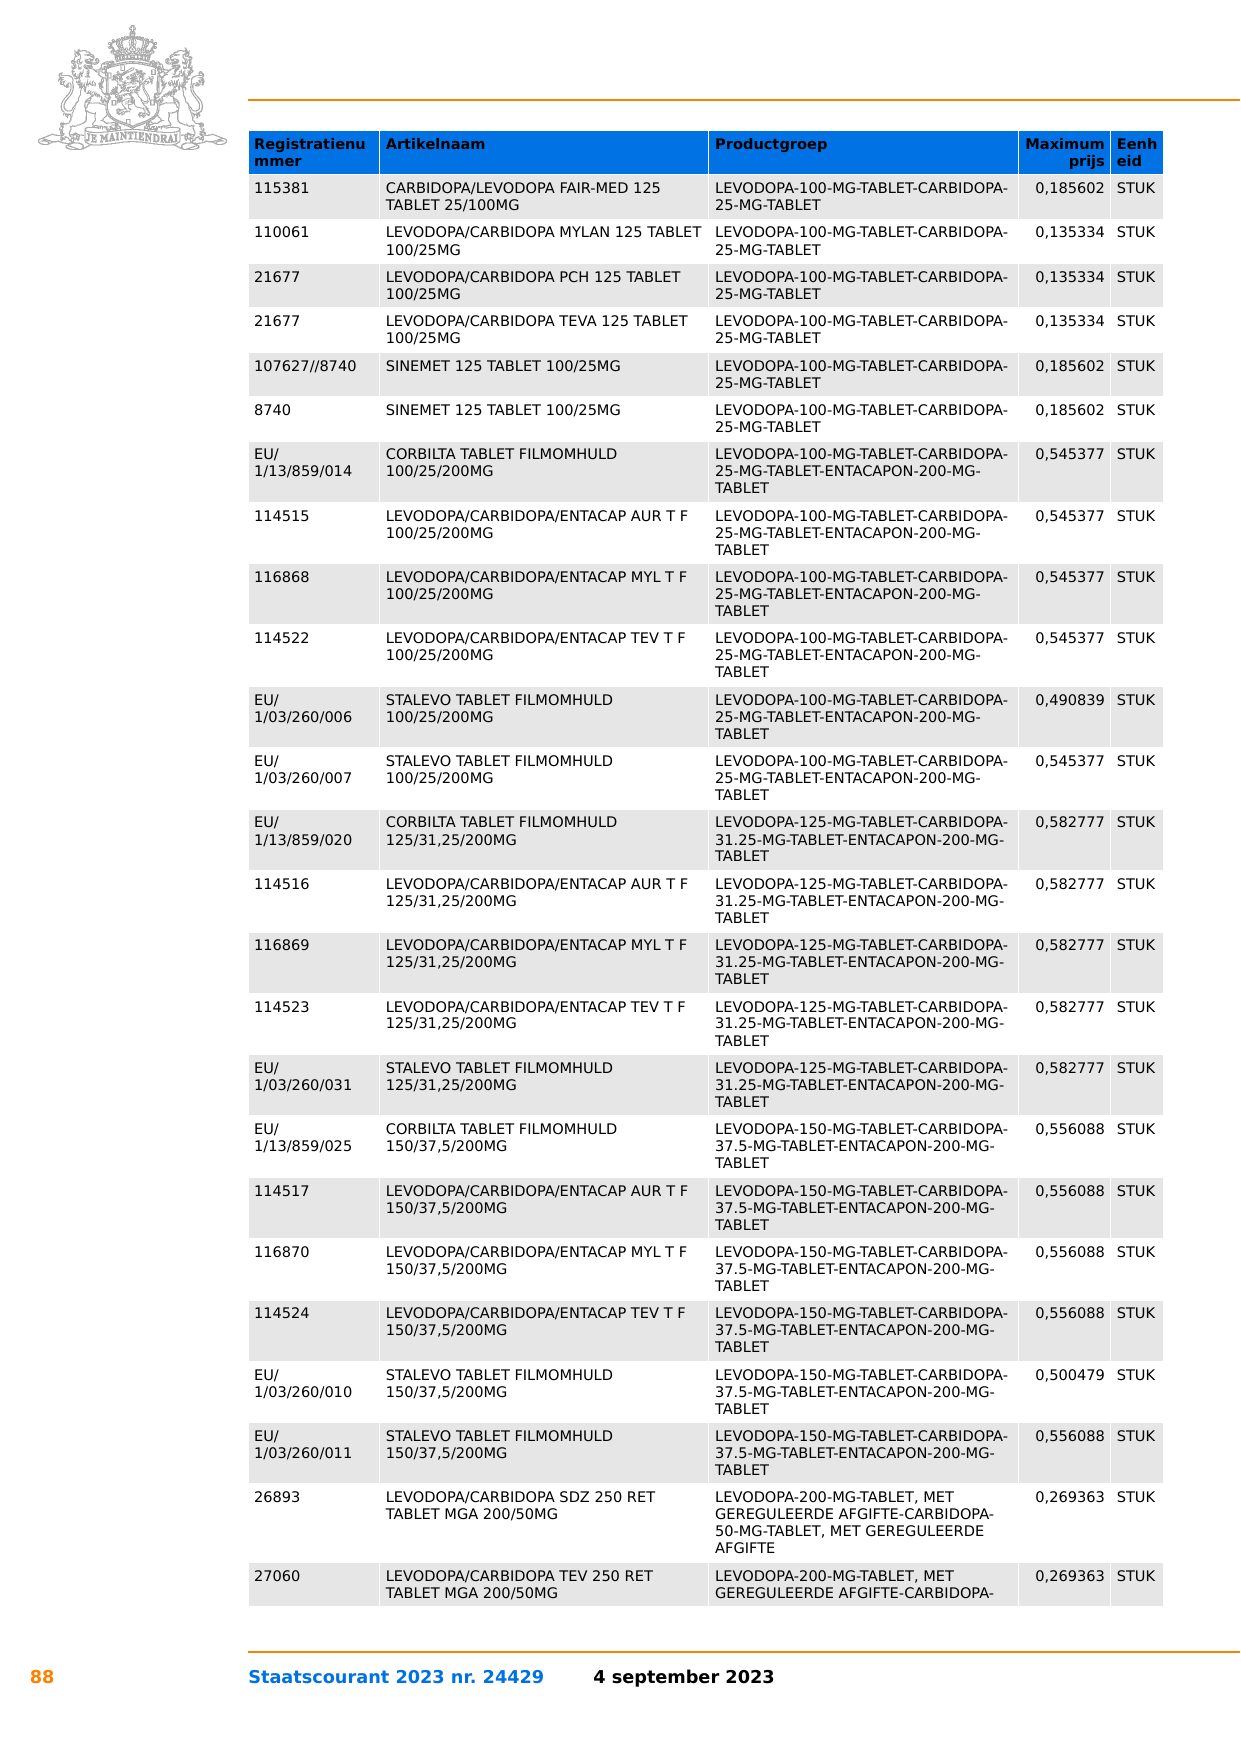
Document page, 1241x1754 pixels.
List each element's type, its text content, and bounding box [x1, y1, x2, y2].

table_cell 0,556088 [1019, 1239, 1110, 1299]
table_cell LEVODOPA/CARBIDOPA TEV 250 RET TABLET MGA 200/50MG [380, 1563, 708, 1606]
table_cell STUK [1111, 442, 1163, 502]
table_cell EU/1/03/260/007 [249, 748, 379, 809]
table_cell 110061 [249, 220, 379, 263]
table_cell STUK [1111, 626, 1163, 686]
table_cell LEVODOPA-125-MG-TABLET-CARBIDOPA-31.25-MG-TABLET-ENTACAPON-200-MG-TABLET [709, 933, 1018, 993]
table_cell 114524 [249, 1301, 379, 1361]
table_cell STUK [1111, 933, 1163, 993]
table_cell 0,556088 [1019, 1178, 1110, 1238]
table_cell EU/1/03/260/011 [249, 1423, 379, 1483]
table_cell LEVODOPA-125-MG-TABLET-CARBIDOPA-31.25-MG-TABLET-ENTACAPON-200-MG-TABLET [709, 871, 1018, 931]
table_cell LEVODOPA-150-MG-TABLET-CARBIDOPA-37.5-MG-TABLET-ENTACAPON-200-MG-TABLET [709, 1116, 1018, 1177]
table_cell LEVODOPA-150-MG-TABLET-CARBIDOPA-37.5-MG-TABLET-ENTACAPON-200-MG-TABLET [709, 1239, 1018, 1299]
table_cell CORBILTA TABLET FILMOMHULD 125/31,25/200MG [380, 810, 708, 870]
table_cell SINEMET 125 TABLET 100/25MG [380, 353, 708, 396]
table_cell LEVODOPA/CARBIDOPA/ENTACAP TEV T F 100/25/200MG [380, 626, 708, 686]
table_cell 21677 [249, 264, 379, 307]
table_cell LEVODOPA-125-MG-TABLET-CARBIDOPA-31.25-MG-TABLET-ENTACAPON-200-MG-TABLET [709, 810, 1018, 870]
picture [38, 25, 227, 150]
table_cell LEVODOPA-150-MG-TABLET-CARBIDOPA-37.5-MG-TABLET-ENTACAPON-200-MG-TABLET [709, 1362, 1018, 1422]
table_cell LEVODOPA-100-MG-TABLET-CARBIDOPA-25-MG-TABLET [709, 220, 1018, 263]
table_cell STUK [1111, 871, 1163, 931]
table_cell SINEMET 125 TABLET 100/25MG [380, 397, 708, 441]
table_cell LEVODOPA/CARBIDOPA/ENTACAP AUR T F 125/31,25/200MG [380, 871, 708, 931]
table_cell LEVODOPA-100-MG-TABLET-CARBIDOPA-25-MG-TABLET-ENTACAPON-200-MG-TABLET [709, 442, 1018, 502]
table_cell 114517 [249, 1178, 379, 1238]
table_cell STALEVO TABLET FILMOMHULD 150/37,5/200MG [380, 1362, 708, 1422]
table_cell 0,545377 [1019, 503, 1110, 563]
table_cell LEVODOPA/CARBIDOPA TEVA 125 TABLET 100/25MG [380, 309, 708, 352]
table_cell LEVODOPA-100-MG-TABLET-CARBIDOPA-25-MG-TABLET [709, 309, 1018, 352]
table_cell STUK [1111, 503, 1163, 563]
table_cell 0,545377 [1019, 748, 1110, 809]
table_cell 115381 [249, 175, 379, 219]
table_cell LEVODOPA/CARBIDOPA/ENTACAP MYL T F 125/31,25/200MG [380, 933, 708, 993]
table_cell 114515 [249, 503, 379, 563]
table_cell LEVODOPA-100-MG-TABLET-CARBIDOPA-25-MG-TABLET-ENTACAPON-200-MG-TABLET [709, 564, 1018, 624]
table_cell LEVODOPA/CARBIDOPA/ENTACAP MYL T F 100/25/200MG [380, 564, 708, 624]
table_cell LEVODOPA-100-MG-TABLET-CARBIDOPA-25-MG-TABLET-ENTACAPON-200-MG-TABLET [709, 626, 1018, 686]
table_cell 0,185602 [1019, 397, 1110, 441]
table_cell EU/1/03/260/010 [249, 1362, 379, 1422]
table_cell 107627//8740 [249, 353, 379, 396]
table_cell STALEVO TABLET FILMOMHULD 150/37,5/200MG [380, 1423, 708, 1483]
table_cell 0,582777 [1019, 871, 1110, 931]
table_cell 114523 [249, 994, 379, 1054]
table_cell STUK [1111, 1301, 1163, 1361]
table_cell 8740 [249, 397, 379, 441]
table_cell LEVODOPA-150-MG-TABLET-CARBIDOPA-37.5-MG-TABLET-ENTACAPON-200-MG-TABLET [709, 1301, 1018, 1361]
table_cell LEVODOPA-125-MG-TABLET-CARBIDOPA-31.25-MG-TABLET-ENTACAPON-200-MG-TABLET [709, 994, 1018, 1054]
table_cell 0,135334 [1019, 264, 1110, 307]
table_cell 21677 [249, 309, 379, 352]
table_cell EU/1/13/859/014 [249, 442, 379, 502]
table_cell 0,185602 [1019, 353, 1110, 396]
table_cell LEVODOPA/CARBIDOPA PCH 125 TABLET 100/25MG [380, 264, 708, 307]
table_cell 0,545377 [1019, 442, 1110, 502]
table_cell 0,545377 [1019, 626, 1110, 686]
table_cell STALEVO TABLET FILMOMHULD 100/25/200MG [380, 748, 708, 809]
table_cell LEVODOPA/CARBIDOPA/ENTACAP AUR T F 150/37,5/200MG [380, 1178, 708, 1238]
table_cell LEVODOPA-200-MG-TABLET, MET GEREGULEERDE AFGIFTE-CARBIDOPA- [709, 1563, 1018, 1606]
table_cell STUK [1111, 687, 1163, 747]
table_cell LEVODOPA/CARBIDOPA/ENTACAP AUR T F 100/25/200MG [380, 503, 708, 563]
table_header Artikelnaam [380, 131, 708, 174]
table_cell 0,582777 [1019, 994, 1110, 1054]
table_cell LEVODOPA-150-MG-TABLET-CARBIDOPA-37.5-MG-TABLET-ENTACAPON-200-MG-TABLET [709, 1423, 1018, 1483]
table_cell STUK [1111, 1116, 1163, 1177]
table_cell LEVODOPA-100-MG-TABLET-CARBIDOPA-25-MG-TABLET [709, 264, 1018, 307]
table_cell 0,582777 [1019, 933, 1110, 993]
table_cell LEVODOPA/CARBIDOPA MYLAN 125 TABLET 100/25MG [380, 220, 708, 263]
table_cell 0,556088 [1019, 1423, 1110, 1483]
table_cell STUK [1111, 309, 1163, 352]
table_cell 114522 [249, 626, 379, 686]
table_cell LEVODOPA-125-MG-TABLET-CARBIDOPA-31.25-MG-TABLET-ENTACAPON-200-MG-TABLET [709, 1055, 1018, 1115]
table_cell 0,545377 [1019, 564, 1110, 624]
table_cell LEVODOPA-100-MG-TABLET-CARBIDOPA-25-MG-TABLET-ENTACAPON-200-MG-TABLET [709, 687, 1018, 747]
table_cell STUK [1111, 994, 1163, 1054]
table_cell LEVODOPA/CARBIDOPA SDZ 250 RET TABLET MGA 200/50MG [380, 1485, 708, 1562]
table_cell 116869 [249, 933, 379, 993]
table_cell 0,556088 [1019, 1301, 1110, 1361]
table_cell 0,582777 [1019, 1055, 1110, 1115]
table_header Maximumprijs [1019, 131, 1110, 174]
table_cell 0,556088 [1019, 1116, 1110, 1177]
table_cell STUK [1111, 264, 1163, 307]
table_cell 116870 [249, 1239, 379, 1299]
table_cell EU/1/03/260/031 [249, 1055, 379, 1115]
table_cell EU/1/13/859/020 [249, 810, 379, 870]
table_cell 27060 [249, 1563, 379, 1606]
table_cell 0,185602 [1019, 175, 1110, 219]
table_cell STUK [1111, 220, 1163, 263]
table_header Productgroep [709, 131, 1018, 174]
table_cell 0,269363 [1019, 1563, 1110, 1606]
table_cell 0,582777 [1019, 810, 1110, 870]
table_header Registratienummer [249, 131, 379, 174]
table_cell CORBILTA TABLET FILMOMHULD 150/37,5/200MG [380, 1116, 708, 1177]
table_cell LEVODOPA-200-MG-TABLET, MET GEREGULEERDE AFGIFTE-CARBIDOPA-50-MG-TABLET, MET GEREGULEERDE AFGIFTE [709, 1485, 1018, 1562]
table_cell STUK [1111, 175, 1163, 219]
table_cell STUK [1111, 1362, 1163, 1422]
table_cell EU/1/13/859/025 [249, 1116, 379, 1177]
table_cell 0,490839 [1019, 687, 1110, 747]
table_cell LEVODOPA/CARBIDOPA/ENTACAP TEV T F 150/37,5/200MG [380, 1301, 708, 1361]
table_cell EU/1/03/260/006 [249, 687, 379, 747]
table_cell CORBILTA TABLET FILMOMHULD 100/25/200MG [380, 442, 708, 502]
table_cell STUK [1111, 748, 1163, 809]
table_cell STUK [1111, 1178, 1163, 1238]
table_cell STUK [1111, 1423, 1163, 1483]
table_header Eenheid [1111, 131, 1163, 174]
table_cell 0,135334 [1019, 220, 1110, 263]
table_cell LEVODOPA/CARBIDOPA/ENTACAP TEV T F 125/31,25/200MG [380, 994, 708, 1054]
table_cell 116868 [249, 564, 379, 624]
table_cell STALEVO TABLET FILMOMHULD 100/25/200MG [380, 687, 708, 747]
table_cell LEVODOPA-100-MG-TABLET-CARBIDOPA-25-MG-TABLET-ENTACAPON-200-MG-TABLET [709, 503, 1018, 563]
table_cell STUK [1111, 810, 1163, 870]
table_cell STALEVO TABLET FILMOMHULD 125/31,25/200MG [380, 1055, 708, 1115]
table_cell LEVODOPA-100-MG-TABLET-CARBIDOPA-25-MG-TABLET [709, 353, 1018, 396]
table_cell LEVODOPA-100-MG-TABLET-CARBIDOPA-25-MG-TABLET [709, 175, 1018, 219]
table_cell STUK [1111, 564, 1163, 624]
table_cell CARBIDOPA/LEVODOPA FAIR-MED 125 TABLET 25/100MG [380, 175, 708, 219]
table_cell LEVODOPA/CARBIDOPA/ENTACAP MYL T F 150/37,5/200MG [380, 1239, 708, 1299]
table_cell 0,269363 [1019, 1485, 1110, 1562]
table_cell STUK [1111, 353, 1163, 396]
table_cell 0,135334 [1019, 309, 1110, 352]
table_cell 26893 [249, 1485, 379, 1562]
table_cell 0,500479 [1019, 1362, 1110, 1422]
table_cell STUK [1111, 397, 1163, 441]
table_cell 114516 [249, 871, 379, 931]
table_cell STUK [1111, 1563, 1163, 1606]
table_cell LEVODOPA-100-MG-TABLET-CARBIDOPA-25-MG-TABLET-ENTACAPON-200-MG-TABLET [709, 748, 1018, 809]
table_cell LEVODOPA-150-MG-TABLET-CARBIDOPA-37.5-MG-TABLET-ENTACAPON-200-MG-TABLET [709, 1178, 1018, 1238]
table_cell STUK [1111, 1485, 1163, 1562]
table_cell STUK [1111, 1055, 1163, 1115]
table_cell LEVODOPA-100-MG-TABLET-CARBIDOPA-25-MG-TABLET [709, 397, 1018, 441]
table_cell STUK [1111, 1239, 1163, 1299]
